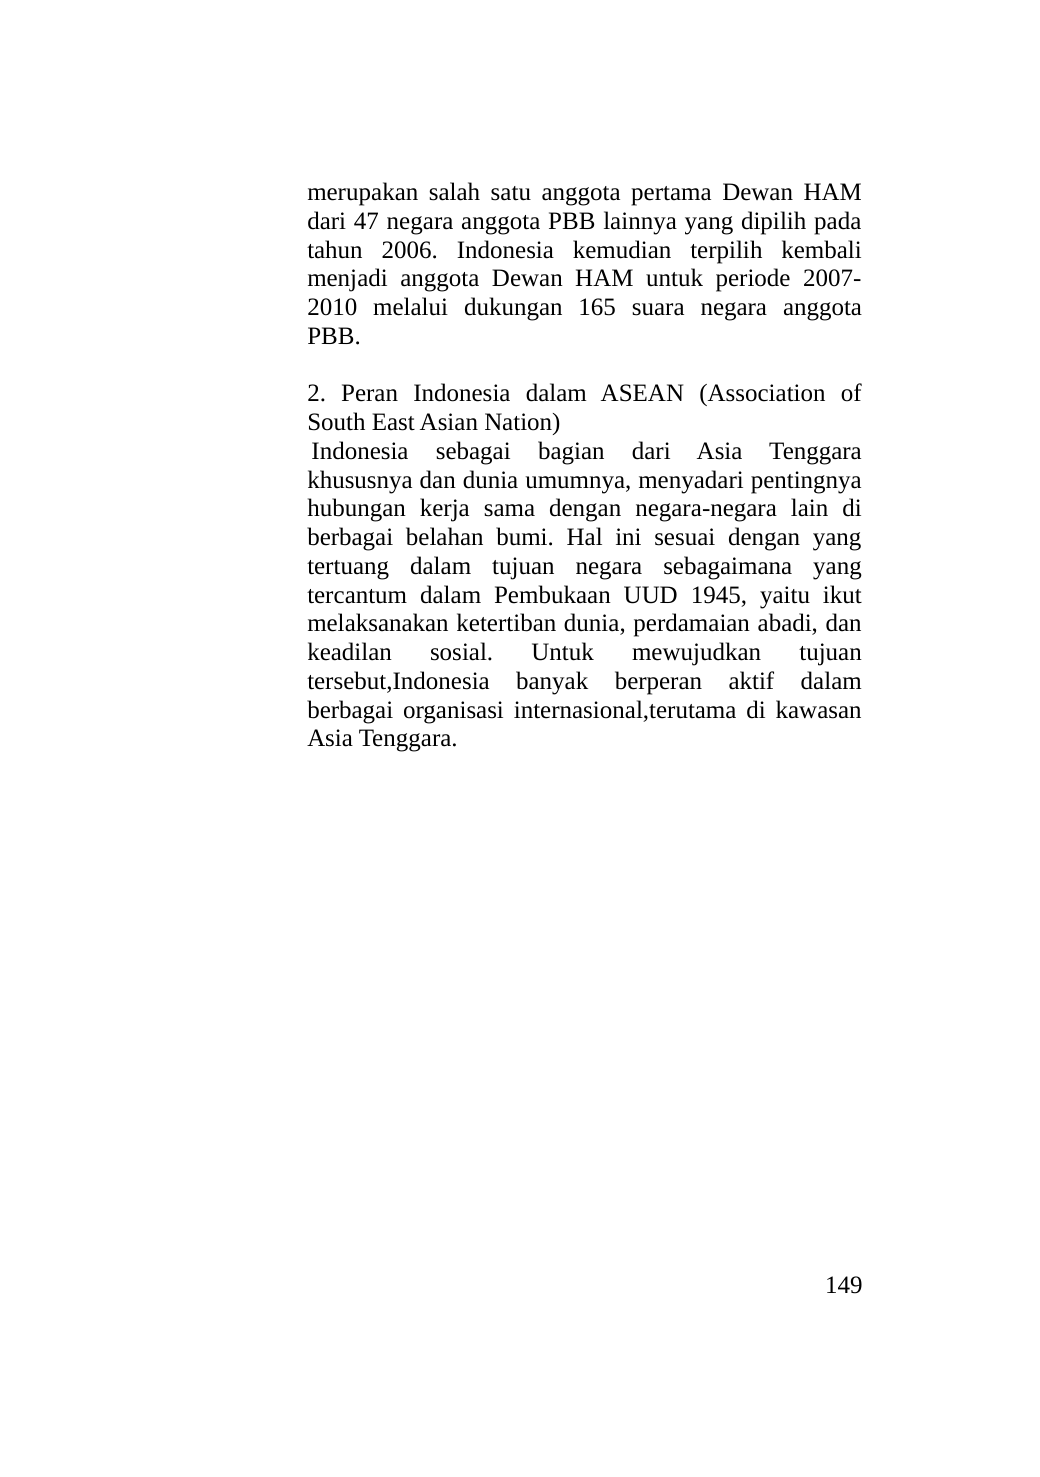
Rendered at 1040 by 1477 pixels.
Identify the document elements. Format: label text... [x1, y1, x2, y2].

text merupakan salah satu anggota pertama Dewan HAM dari 47 negara anggota PBB lainnya yang dipilih pada tahun 2006. Indonesia kemudian terpilih kembali menjadi anggota Dewan HAM untuk periode 2007-2010 melalui dukungan 165 suara negara anggota PBB. [307, 177, 862, 350]
text Indonesia sebagai bagian dari Asia Tenggara khususnya dan dunia umumnya, menyadari pentingnya hubungan kerja sama dengan negara-negara lain di berbagai belahan bumi. Hal ini sesuai dengan yang tertuang dalam tujuan negara sebagaimana yang tercantum dalam Pembukaan UUD 1945, yaitu ikut melaksanakan ketertiban dunia, perdamaian abadi, dan keadilan sosial. Untuk mewujudkan tujuan tersebut,Indonesia banyak berperan aktif dalam berbagai organisasi internasional,terutama di kawasan Asia Tenggara. [307, 436, 862, 752]
text 2. Peran Indonesia dalam ASEAN (Association of South East Asian Nation) [307, 378, 862, 436]
